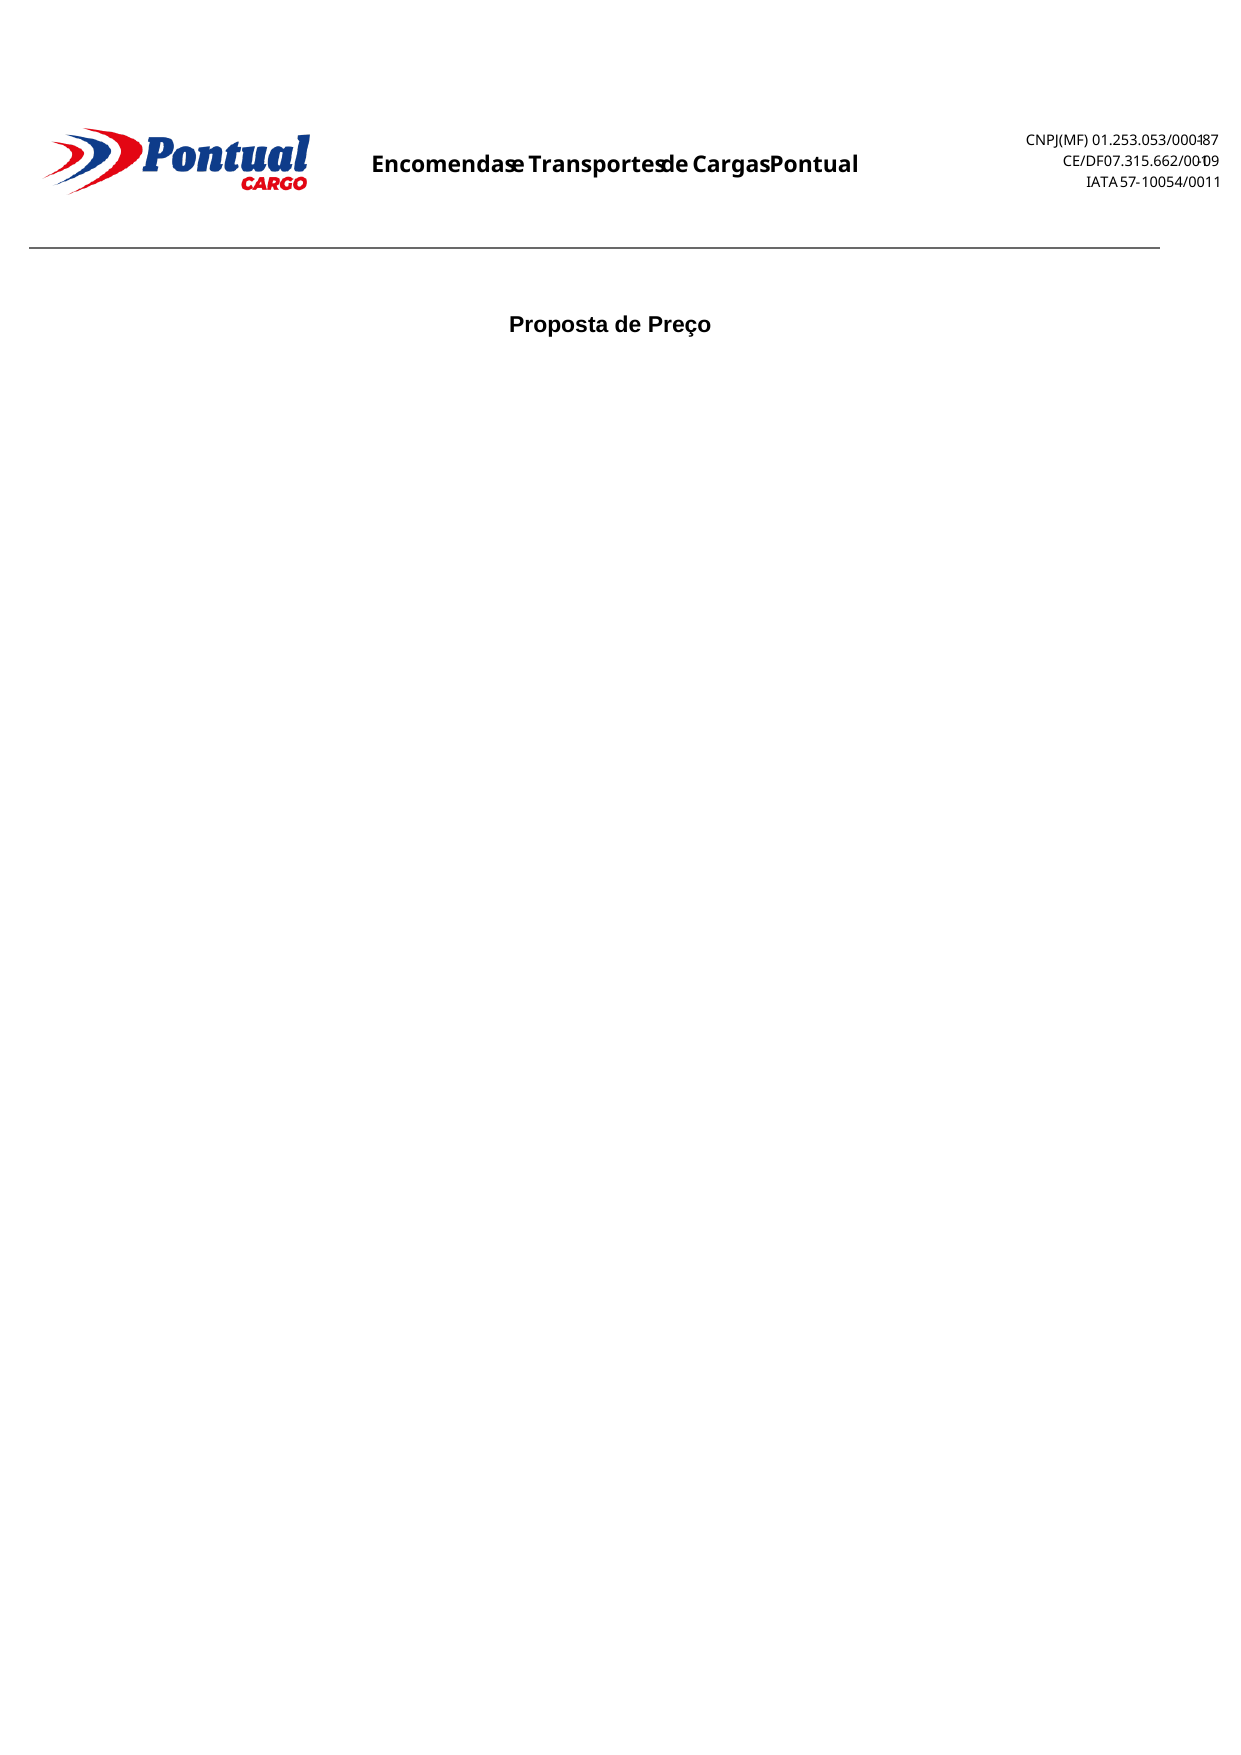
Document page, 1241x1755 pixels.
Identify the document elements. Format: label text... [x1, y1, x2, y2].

subtitle Proposta de Preço [62, 311, 718, 337]
